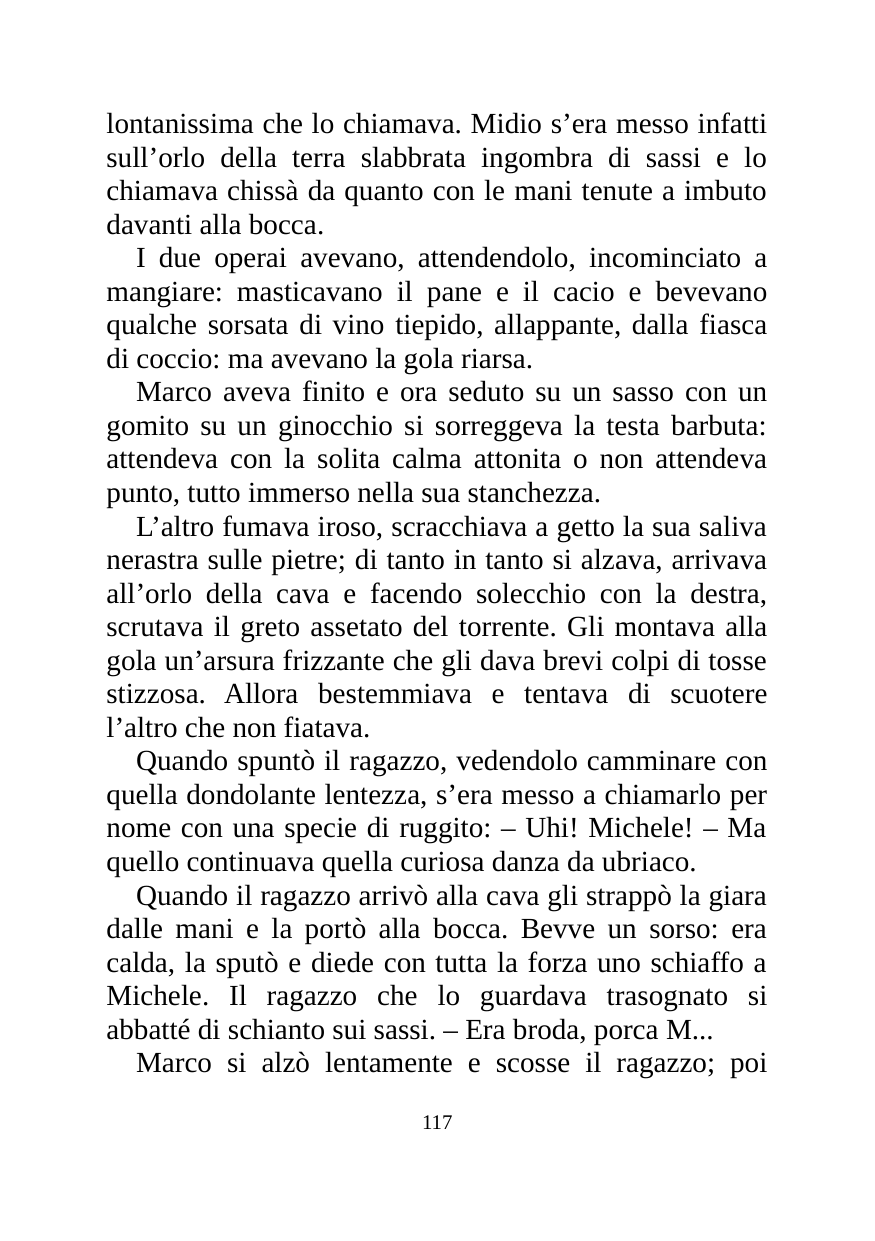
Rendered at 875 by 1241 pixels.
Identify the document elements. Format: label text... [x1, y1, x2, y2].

text L’altro fumava iroso, scracchiava a getto la sua saliva nerastra sulle pietre; di tanto in tanto si alzava, arrivava all’orlo della cava e facendo solecchio con la destra, scrutava il greto assetato del torrente. Gli montava alla gola un’arsura frizzante che gli dava brevi colpi di tosse stizzosa. Allora bestemmiava e tentava di scuotere l’altro che non fiatava. [106, 509, 768, 743]
text Quando spuntò il ragazzo, vedendolo camminare con quella dondolante lentezza, s’era messo a chiamarlo per nome con una specie di ruggito: – Uhi! Michele! – Ma quello continuava quella curiosa danza da ubriaco. [106, 743, 768, 878]
text Marco aveva finito e ora seduto su un sasso con un gomito su un ginocchio si sorreggeva la testa barbuta: attendeva con la solita calma attonita o non attendeva punto, tutto immerso nella sua stanchezza. [106, 374, 768, 509]
text lontanissima che lo chiamava. Midio s’era messo infatti sull’orlo della terra slabbrata ingombra di sassi e lo chiamava chissà da quanto con le mani tenute a imbuto davanti alla bocca. [106, 106, 768, 240]
text I due operai avevano, attendendolo, incominciato a mangiare: masticavano il pane e il cacio e bevevano qualche sorsata di vino tiepido, allappante, dalla fiasca di coccio: ma avevano la gola riarsa. [106, 240, 768, 374]
text Marco si alzò lentamente e scosse il ragazzo; poi [106, 1045, 768, 1079]
text Quando il ragazzo arrivò alla cava gli strappò la giara dalle mani e la portò alla bocca. Bevve un sorso: era calda, la sputò e diede con tutta la forza uno schiaffo a Michele. Il ragazzo che lo guardava trasognato si abbatté di schianto sui sassi. – Era broda, porca M... [106, 878, 768, 1045]
